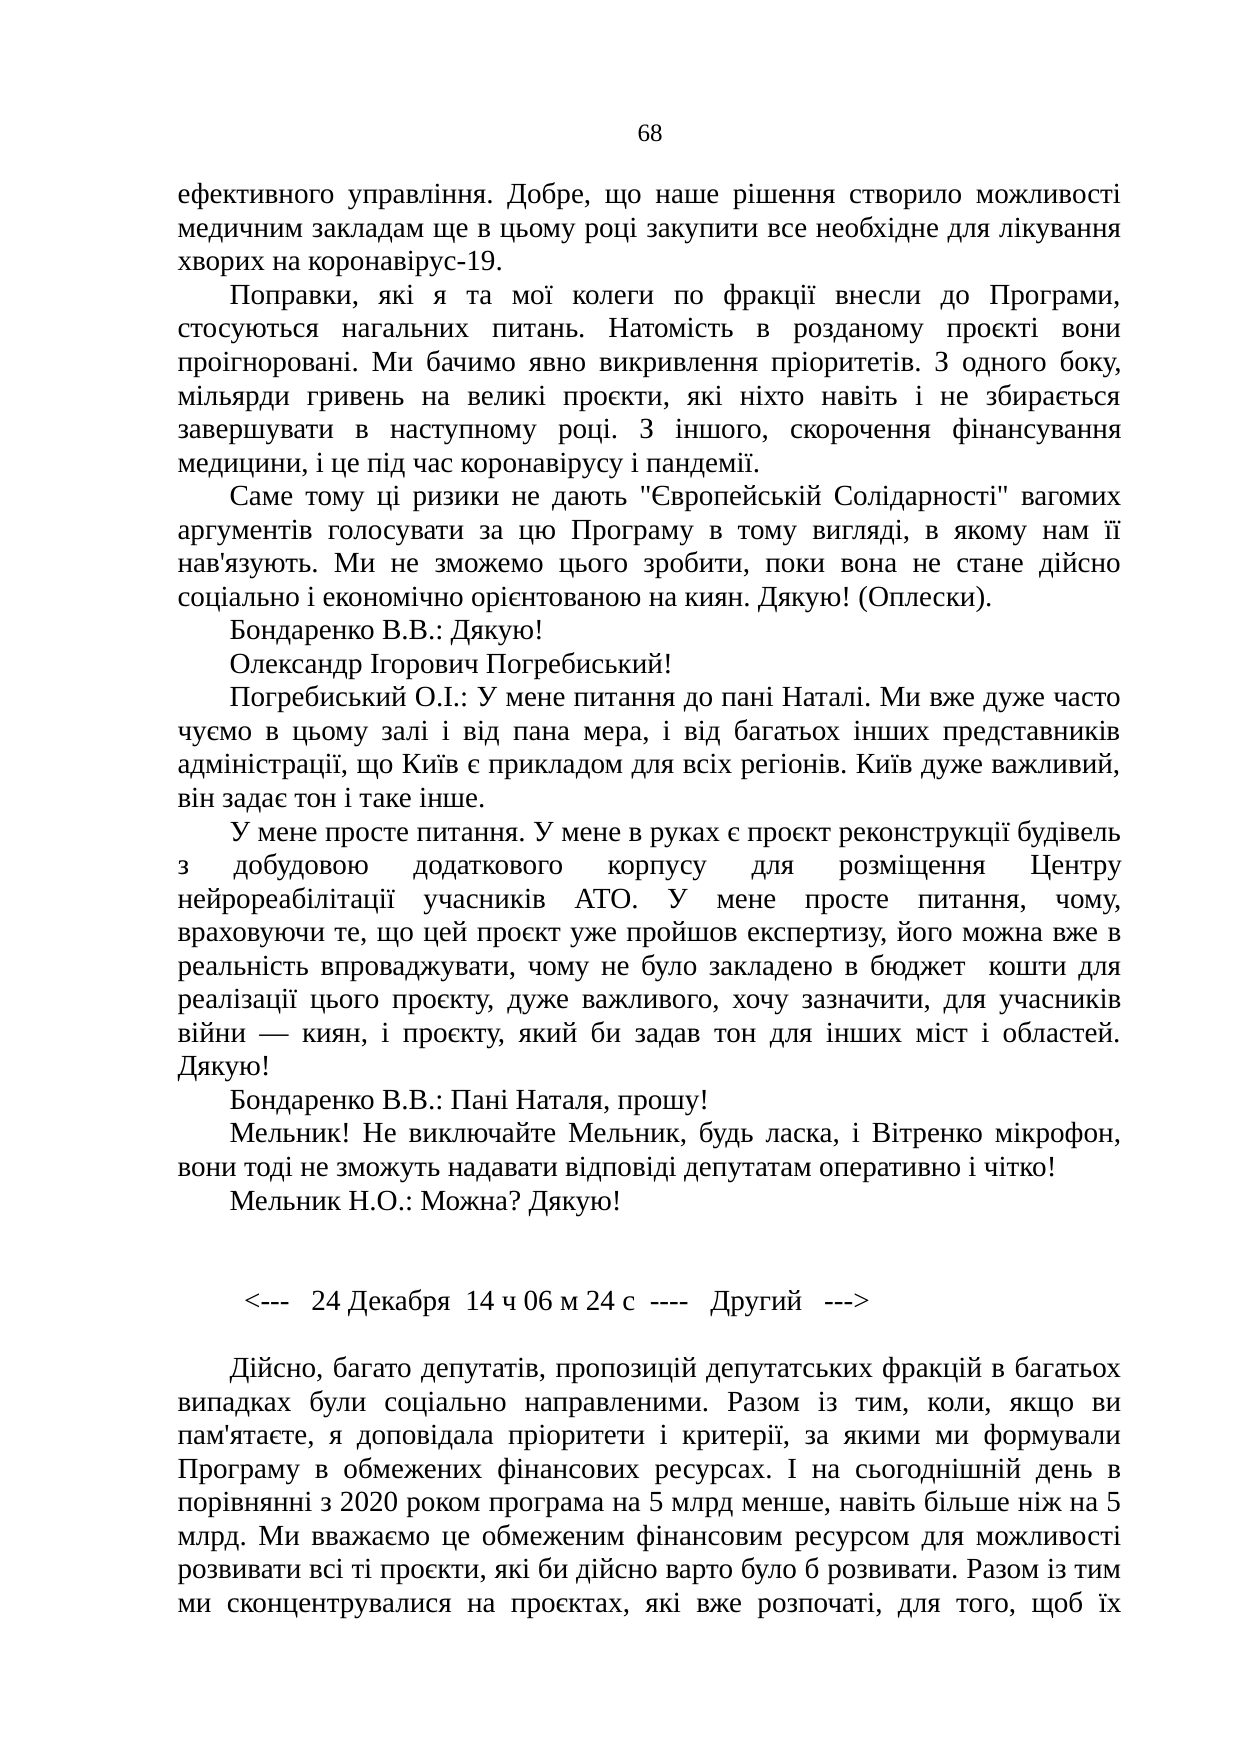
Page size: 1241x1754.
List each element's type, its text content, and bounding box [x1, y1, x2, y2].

text Мельник! Не виключайте Мельник, будь ласка, і Вітренко мікрофон, вони тоді не зможуть надавати відповіді депутатам оперативно і чітко! [177, 1116, 1122, 1183]
text <--- 24 Декабря 14 ч 06 м 24 с ---- Другий ---> [177, 1283, 1122, 1317]
text Бондаренко В.В.: Пані Наталя, прошу! [177, 1082, 1122, 1116]
text Дійсно, багато депутатів, пропозицій депутатських фракцій в багатьох випадках були соціально направленими. Разом із тим, коли, якщо ви пам'ятаєте, я доповідала пріоритети і критерії, за якими ми формували Програму в обмежених фінансових ресурсах. І на сьогоднішній день в порівнянні з 2020 роком програма на 5 млрд менше, навіть більше ніж на 5 млрд. Ми вважаємо це обмеженим фінансовим ресурсом для можливості розвивати всі ті проєкти, які би дійсно варто було б розвивати. Разом із тим ми сконцентрувалися на проєктах, які вже розпочаті, для того, щоб їх [177, 1350, 1122, 1619]
text Мельник Н.О.: Можна? Дякую! [177, 1183, 1122, 1216]
text Бондаренко В.В.: Дякую! [177, 612, 1122, 646]
text Поправки, які я та мої колеги по фракції внесли до Програми, стосуються нагальних питань. Натомість в розданому проєкті вони проігноровані. Ми бачимо явно викривлення пріоритетів. З одного боку, мільярди гривень на великі проєкти, які ніхто навіть і не збирається завершувати в наступному році. З іншого, скорочення фінансування медицини, і це під час коронавірусу і пандемії. [177, 277, 1122, 478]
text У мене просте питання. У мене в руках є проєкт реконструкції будівель з добудовою додаткового корпусу для розміщення Центру нейрореабілітації учасників АТО. У мене просте питання, чому, враховуючи те, що цей проєкт уже пройшов експертизу, його можна вже в реальність впроваджувати, чому не було закладено в бюджет кошти для реалізації цього проєкту, дуже важливого, хочу зазначити, для учасників війни — киян, і проєкту, який би задав тон для інших міст і областей. Дякую! [177, 814, 1122, 1082]
text ефективного управління. Добре, що наше рішення створило можливості медичним закладам ще в цьому році закупити все необхідне для лікування хворих на коронавірус-19. [177, 176, 1122, 277]
text Олександр Ігорович Погребиський! [177, 646, 1122, 679]
text Погребиський О.І.: У мене питання до пані Наталі. Ми вже дуже часто чуємо в цьому залі і від пана мера, і від багатьох інших представників адміністрації, що Київ є прикладом для всіх регіонів. Київ дуже важливий, він задає тон і таке інше. [177, 679, 1122, 814]
text Саме тому ці ризики не дають "Європейській Солідарності" вагомих аргументів голосувати за цю Програму в тому вигляді, в якому нам її нав'язують. Ми не зможемо цього зробити, поки вона не стане дійсно соціально і економічно орієнтованою на киян. Дякую! (Оплески). [177, 478, 1122, 612]
